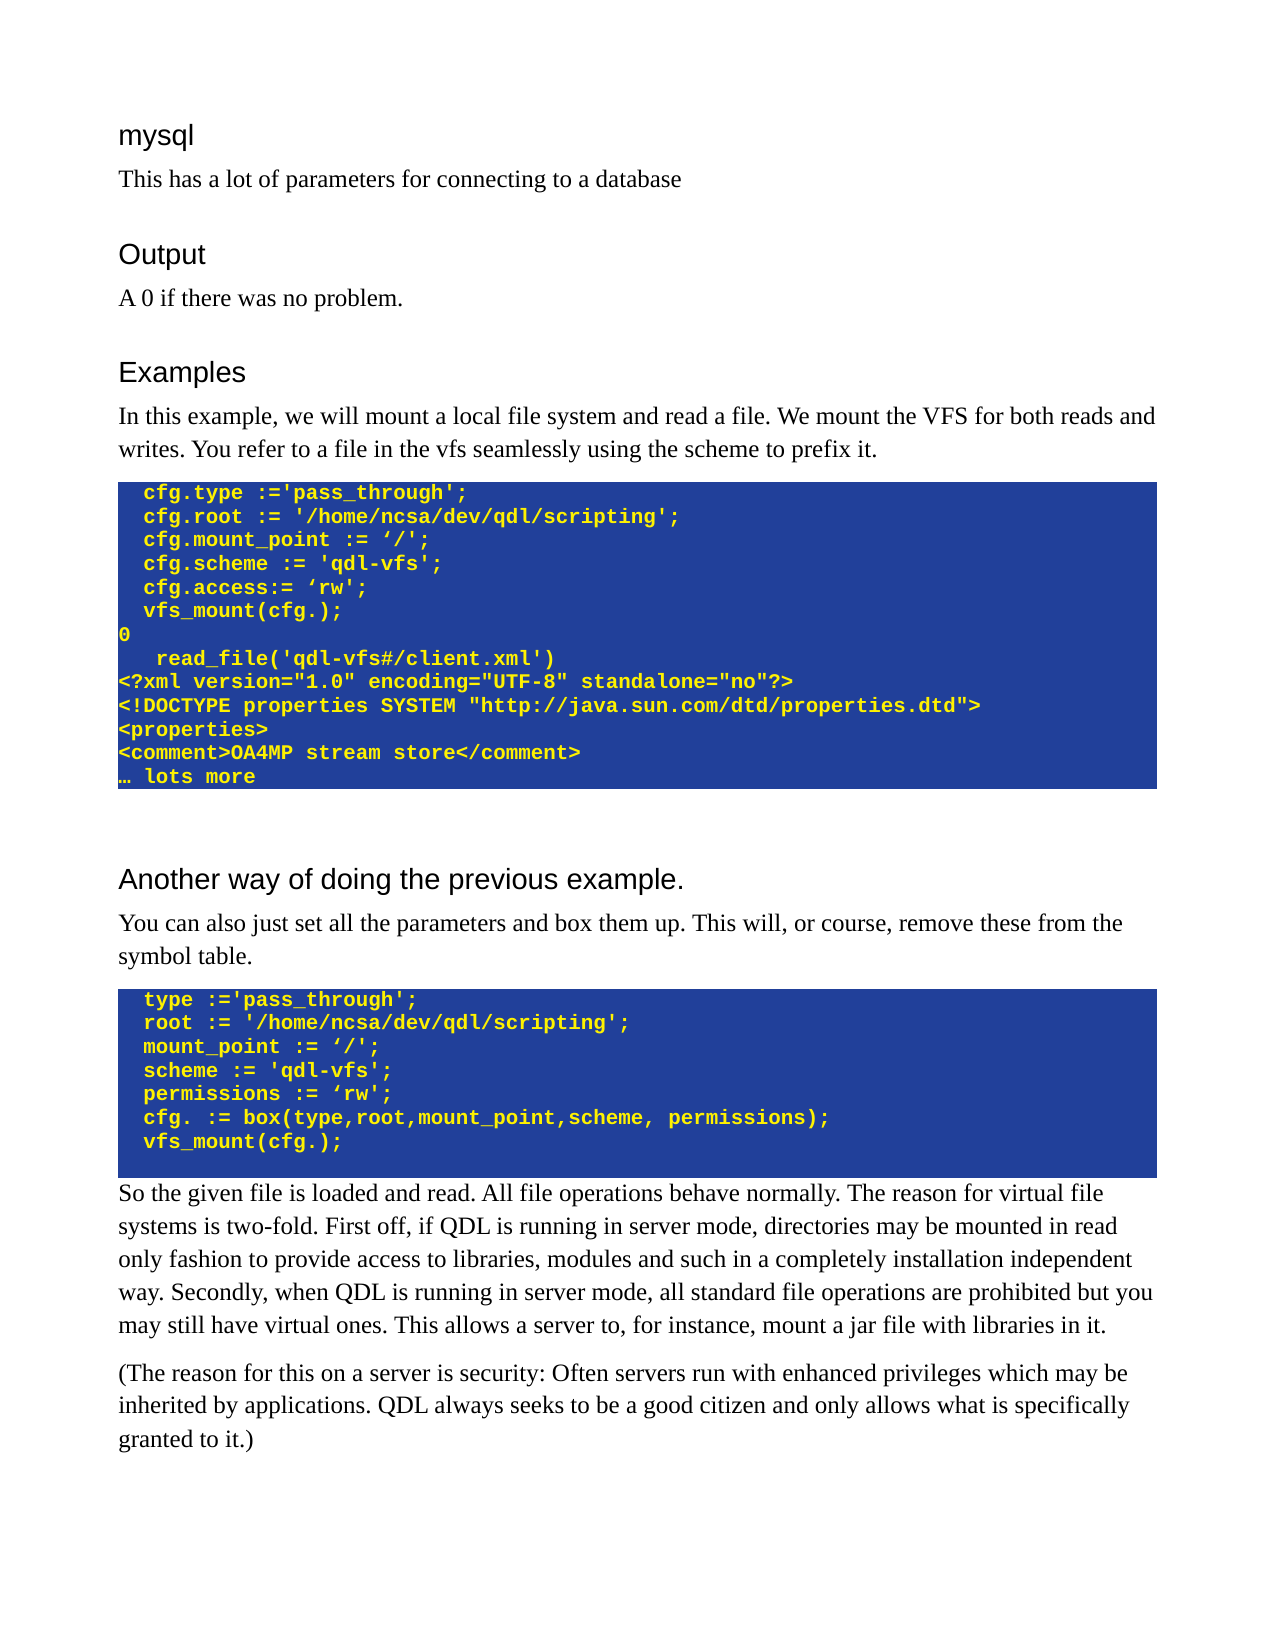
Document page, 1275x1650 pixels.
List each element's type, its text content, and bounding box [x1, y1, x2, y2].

subtitle mysql [118, 118, 1157, 152]
text read_file('qdl-vfs#/client.xml') [118, 648, 1157, 671]
text cfg.mount_point := ‘/'; [118, 529, 1157, 553]
text cfg. := box(type,root,mount_point,scheme, permissions); [118, 1107, 1157, 1131]
text mount_point := ‘/'; [118, 1036, 1157, 1060]
subtitle Output [118, 237, 1157, 270]
text cfg.type :='pass_through'; [118, 482, 1157, 506]
subtitle Another way of doing the previous example. [118, 862, 1157, 896]
text … lots more [118, 766, 1157, 789]
text You can also just set all the parameters and box them up. This will, or course, remove these from the symbol table. [118, 908, 1157, 970]
text This has a lot of parameters for connecting to a database [118, 164, 1157, 193]
text <properties> [118, 718, 1157, 742]
text <!DOCTYPE properties SYSTEM "http://java.sun.com/dtd/properties.dtd"> [118, 695, 1157, 718]
text vfs_mount(cfg.); [118, 600, 1157, 624]
text type :='pass_through'; [118, 989, 1157, 1012]
text vfs_mount(cfg.); [118, 1131, 1157, 1178]
text permissions := ‘rw'; [118, 1083, 1157, 1107]
text cfg.root := '/home/ncsa/dev/qdl/scripting'; [118, 506, 1157, 529]
text <comment>OA4MP stream store</comment> [118, 742, 1157, 766]
text In this example, we will mount a local file system and read a file. We mount the VFS for both reads and writes. You refer to a file in the vfs seamlessly using the scheme to prefix it. [118, 401, 1157, 463]
text <?xml version="1.0" encoding="UTF-8" standalone="no"?> [118, 671, 1157, 695]
text cfg.scheme := 'qdl-vfs'; [118, 553, 1157, 577]
text A 0 if there was no problem. [118, 283, 1157, 312]
text So the given file is loaded and read. All file operations behave normally. The reason for virtual file systems is two-fold. First off, if QDL is running in server mode, directories may be mounted in read only fashion to provide access to libraries, modules and such in a completely installation independent way. Secondly, when QDL is running in server mode, all standard file operations are prohibited but you may still have virtual ones. This allows a server to, for instance, mount a jar file with libraries in it. [118, 1178, 1157, 1339]
text root := '/home/ncsa/dev/qdl/scripting'; [118, 1012, 1157, 1036]
text 0 [118, 624, 1157, 648]
text cfg.access:= ‘rw'; [118, 577, 1157, 600]
subtitle Examples [118, 355, 1157, 389]
text (The reason for this on a server is security: Often servers run with enhanced privileges which may be inherited by applications. QDL always seeks to be a good citizen and only allows what is specifically granted to it.) [118, 1358, 1157, 1452]
text scheme := 'qdl-vfs'; [118, 1060, 1157, 1083]
